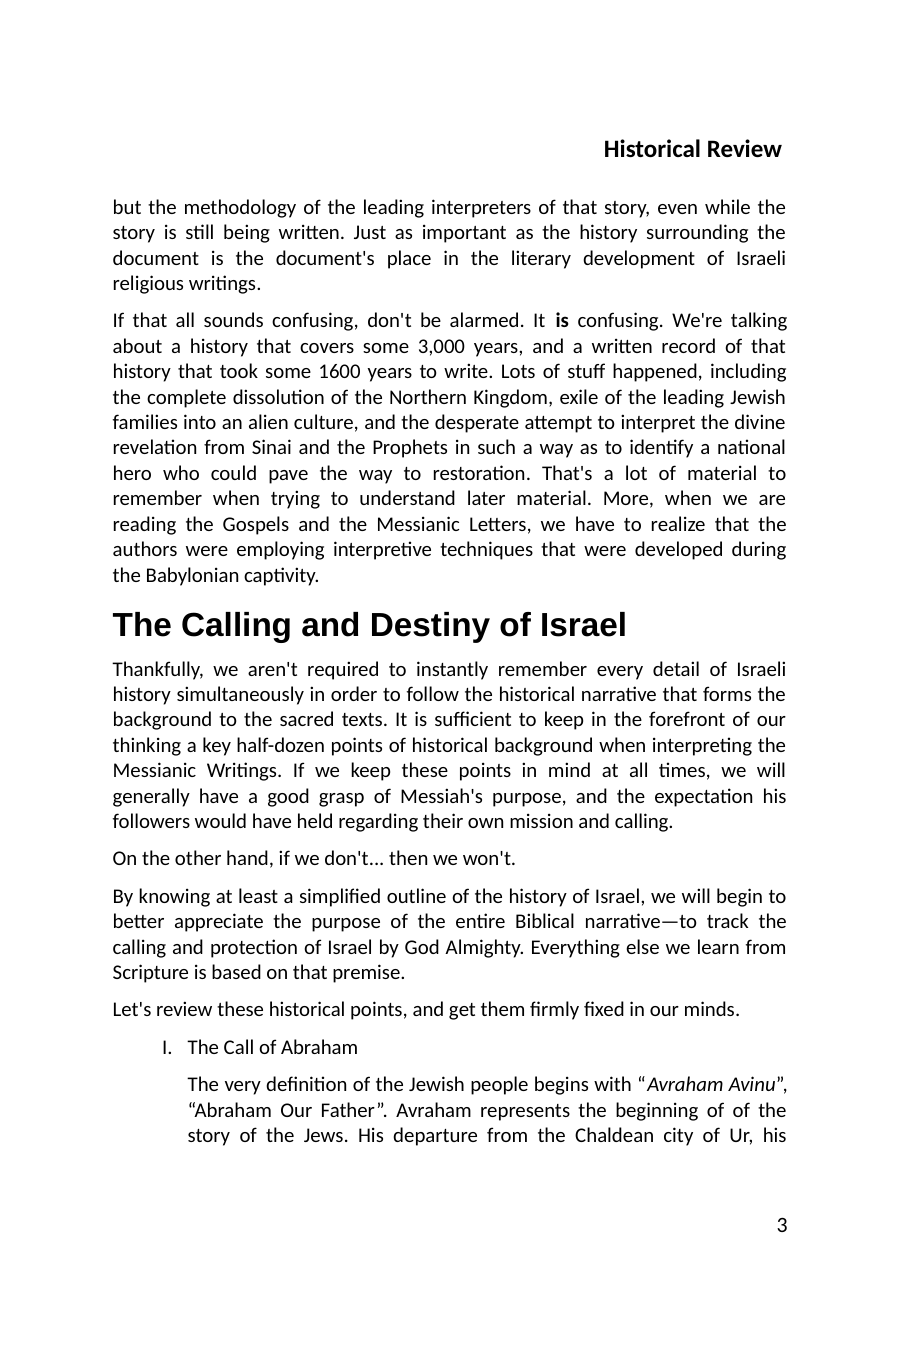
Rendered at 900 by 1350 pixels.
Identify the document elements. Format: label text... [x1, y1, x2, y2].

text Let's review these historical points, and get them firmly fixed in our minds. [112, 997, 787, 1022]
text but the methodology of the leading interpreters of that story, even while the story is still being written. Just as important as the history surrounding the document is the document's place in the literary development of Israeli religious writings. [112, 194, 787, 296]
subtitle The Calling and Destiny of Israel [112, 605, 787, 644]
list The Call of Abraham [172, 1034, 787, 1059]
text By knowing at least a simplified outline of the history of Israel, we will begin to better appreciate the purpose of the entire Biblical narrative—to track the calling and protection of Israel by God Almighty. Everything else we learn from Scripture is based on that premise. [112, 883, 787, 985]
text Thankfully, we aren't required to instantly remember every detail of Israeli history simultaneously in order to follow the historical narrative that forms the background to the sacred texts. It is sufficient to keep in the forefront of our thinking a key half-dozen points of historical background when interpreting the Messianic Writings. If we keep these points in mind at all times, we will generally have a good grasp of Messiah's purpose, and the expectation his followers would have held regarding their own mission and calling. [112, 656, 787, 834]
text On the other hand, if we don't... then we won't. [112, 846, 787, 871]
list The very definition of the Jewish people begins with “Avraham Avinu”, “Abraham Our Father”. Avraham represents the beginning of of the story of the Jews. His departure from the Chaldean city of Ur, his [172, 1071, 787, 1148]
text If that all sounds confusing, don't be alarmed. It is confusing. We're talking about a history that covers some 3,000 years, and a written record of that history that took some 1600 years to write. Lots of stuff happened, including the complete dissolution of the Northern Kingdom, exile of the leading Jewish families into an alien culture, and the desperate attempt to interpret the divine revelation from Sinai and the Prophets in such a way as to identify a national hero who could pave the way to restoration. That's a lot of material to remember when trying to understand later material. More, when we are reading the Gospels and the Messianic Letters, we have to realize that the authors were employing interpretive techniques that were developed during the Babylonian captivity. [112, 308, 787, 587]
